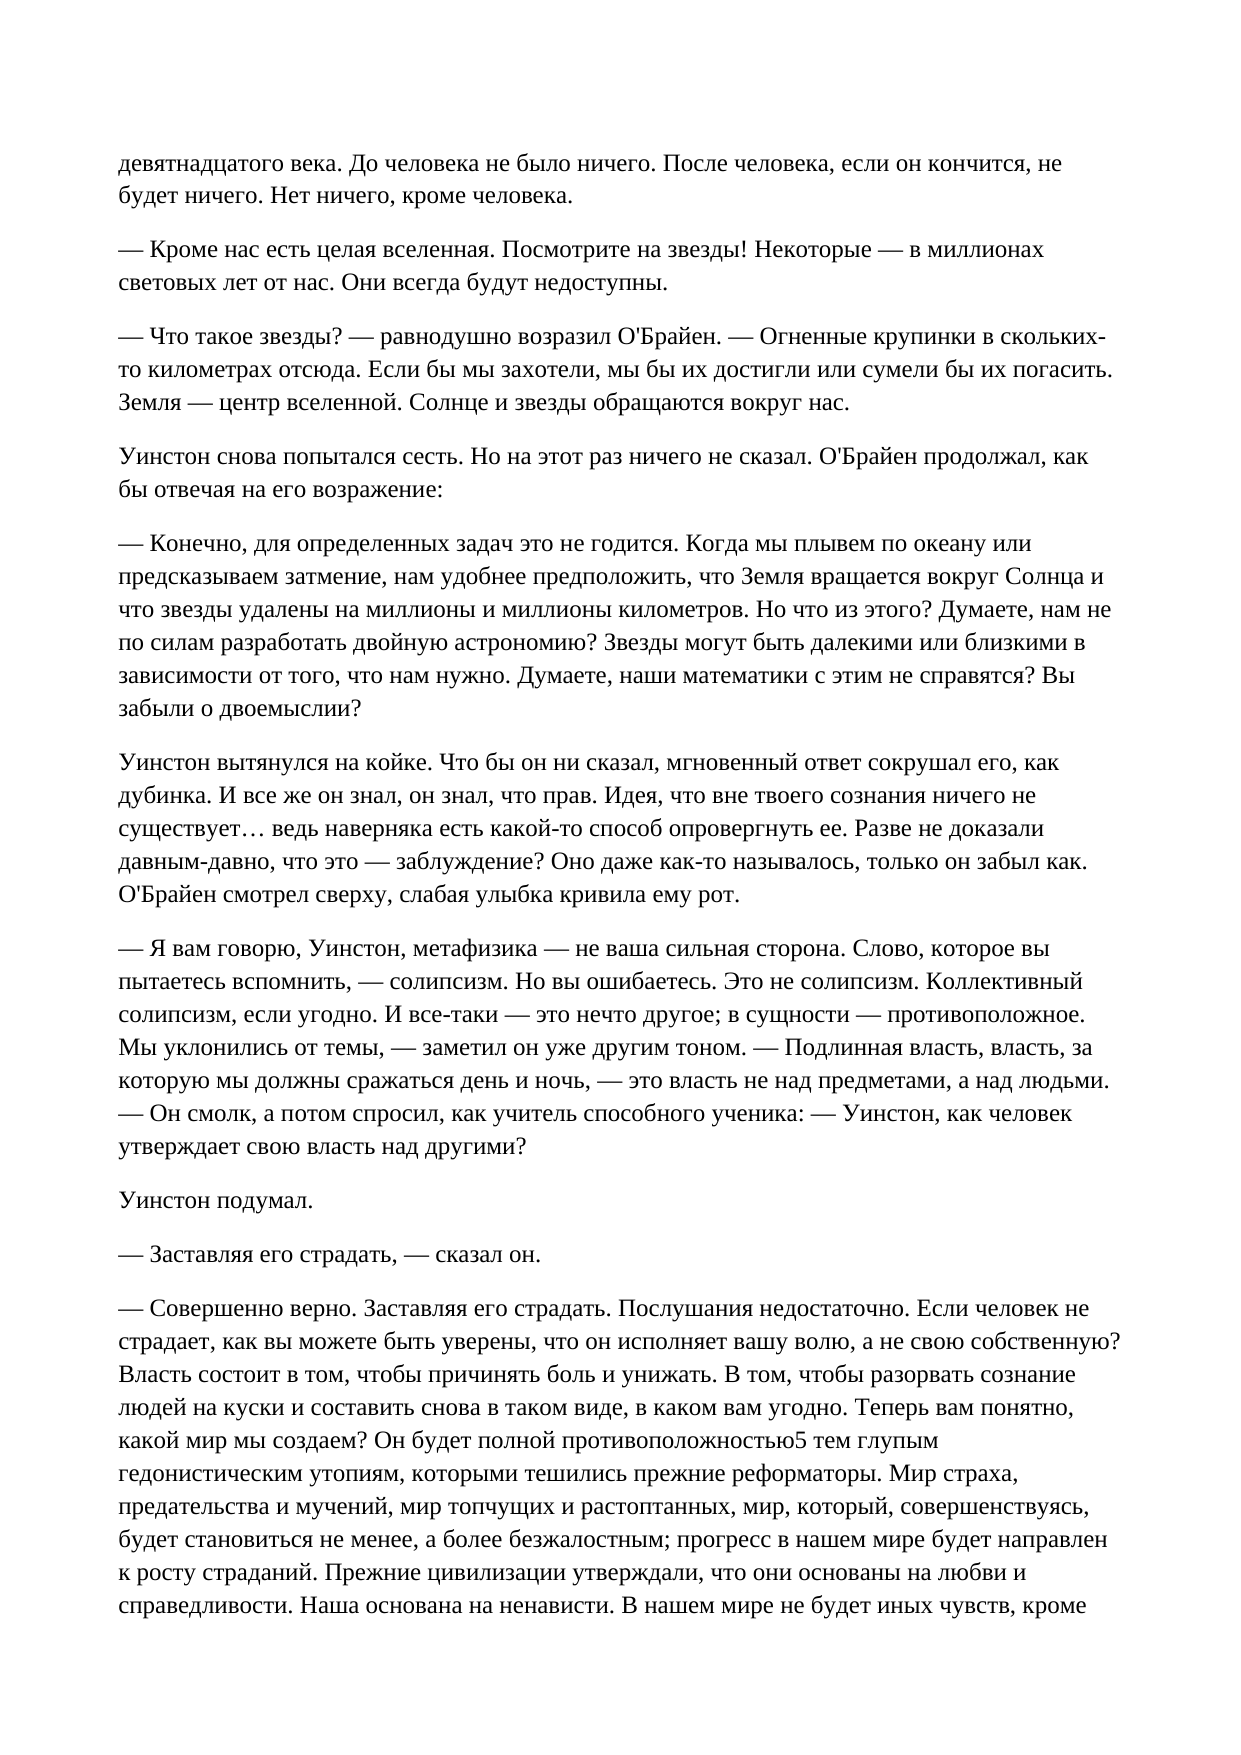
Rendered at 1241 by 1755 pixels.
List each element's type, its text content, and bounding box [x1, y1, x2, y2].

text — Я вам говорю, Уинстон, метафизика — не ваша сильная сторона. Слово, которое вы пытаетесь вспомнить, — солипсизм. Но вы ошибаетесь. Это не солипсизм. Коллективный солипсизм, если угодно. И все-таки — это нечто другое; в сущности — противоположное. Мы уклонились от темы, — заметил он уже другим тоном. — Подлинная власть, власть, за которую мы должны сражаться день и ночь, — это власть не над предметами, а над людьми. — Он смолк, а потом спросил, как учитель способного ученика: — Уинстон, как человек утверждает свою власть над другими? [118, 933, 1122, 1160]
text — Заставляя его страдать, — сказал он. [118, 1239, 1122, 1268]
text Уинстон снова попытался сесть. Но на этот раз ничего не сказал. О'Брайен продолжал, как бы отвечая на его возражение: [118, 441, 1122, 503]
text — Что такое звезды? — равнодушно возразил О'Брайен. — Огненные крупинки в скольких-то километрах отсюда. Если бы мы захотели, мы бы их достигли или сумели бы их погасить. Земля — центр вселенной. Солнце и звезды обращаются вокруг нас. [118, 321, 1122, 416]
text Уинстон подумал. [118, 1185, 1122, 1214]
text Уинстон вытянулся на койке. Что бы он ни сказал, мгновенный ответ сокрушал его, как дубинка. И все же он знал, он знал, что прав. Идея, что вне твоего сознания ничего не существует… ведь наверняка есть какой-то способ опровергнуть ее. Разве не доказали давным-давно, что это — заблуждение? Оно даже как-то называлось, только он забыл как. О'Брайен смотрел сверху, слабая улыбка кривила ему рот. [118, 747, 1122, 908]
text — Кроме нас есть целая вселенная. Посмотрите на звезды! Некоторые — в миллионах световых лет от нас. Они всегда будут недоступны. [118, 234, 1122, 296]
text — Конечно, для определенных задач это не годится. Когда мы плывем по океану или предсказываем затмение, нам удобнее предположить, что Земля вращается вокруг Солнца и что звезды удалены на миллионы и миллионы километров. Но что из этого? Думаете, нам не по силам разработать двойную астрономию? Звезды могут быть далекими или близкими в зависимости от того, что нам нужно. Думаете, наши математики с этим не справятся? Вы забыли о двоемыслии? [118, 528, 1122, 722]
text девятнадцатого века. До человека не было ничего. После человека, если он кончится, не будет ничего. Нет ничего, кроме человека. [118, 148, 1122, 209]
text — Совершенно верно. Заставляя его страдать. Послушания недостаточно. Если человек не страдает, как вы можете быть уверены, что он исполняет вашу волю, а не свою собственную? Власть состоит в том, чтобы причинять боль и унижать. В том, чтобы разорвать сознание людей на куски и составить снова в таком виде, в каком вам угодно. Теперь вам понятно, какой мир мы создаем? Он будет полной противоположностью5 тем глупым гедонистическим утопиям, которыми тешились прежние реформаторы. Мир страха, предательства и мучений, мир топчущих и растоптанных, мир, который, совершенствуясь, будет становиться не менее, а более безжалостным; прогресс в нашем мире будет направлен к росту страданий. Прежние цивилизации утверждали, что они основаны на любви и справедливости. Наша основана на ненависти. В нашем мире не будет иных чувств, кроме [118, 1293, 1122, 1619]
